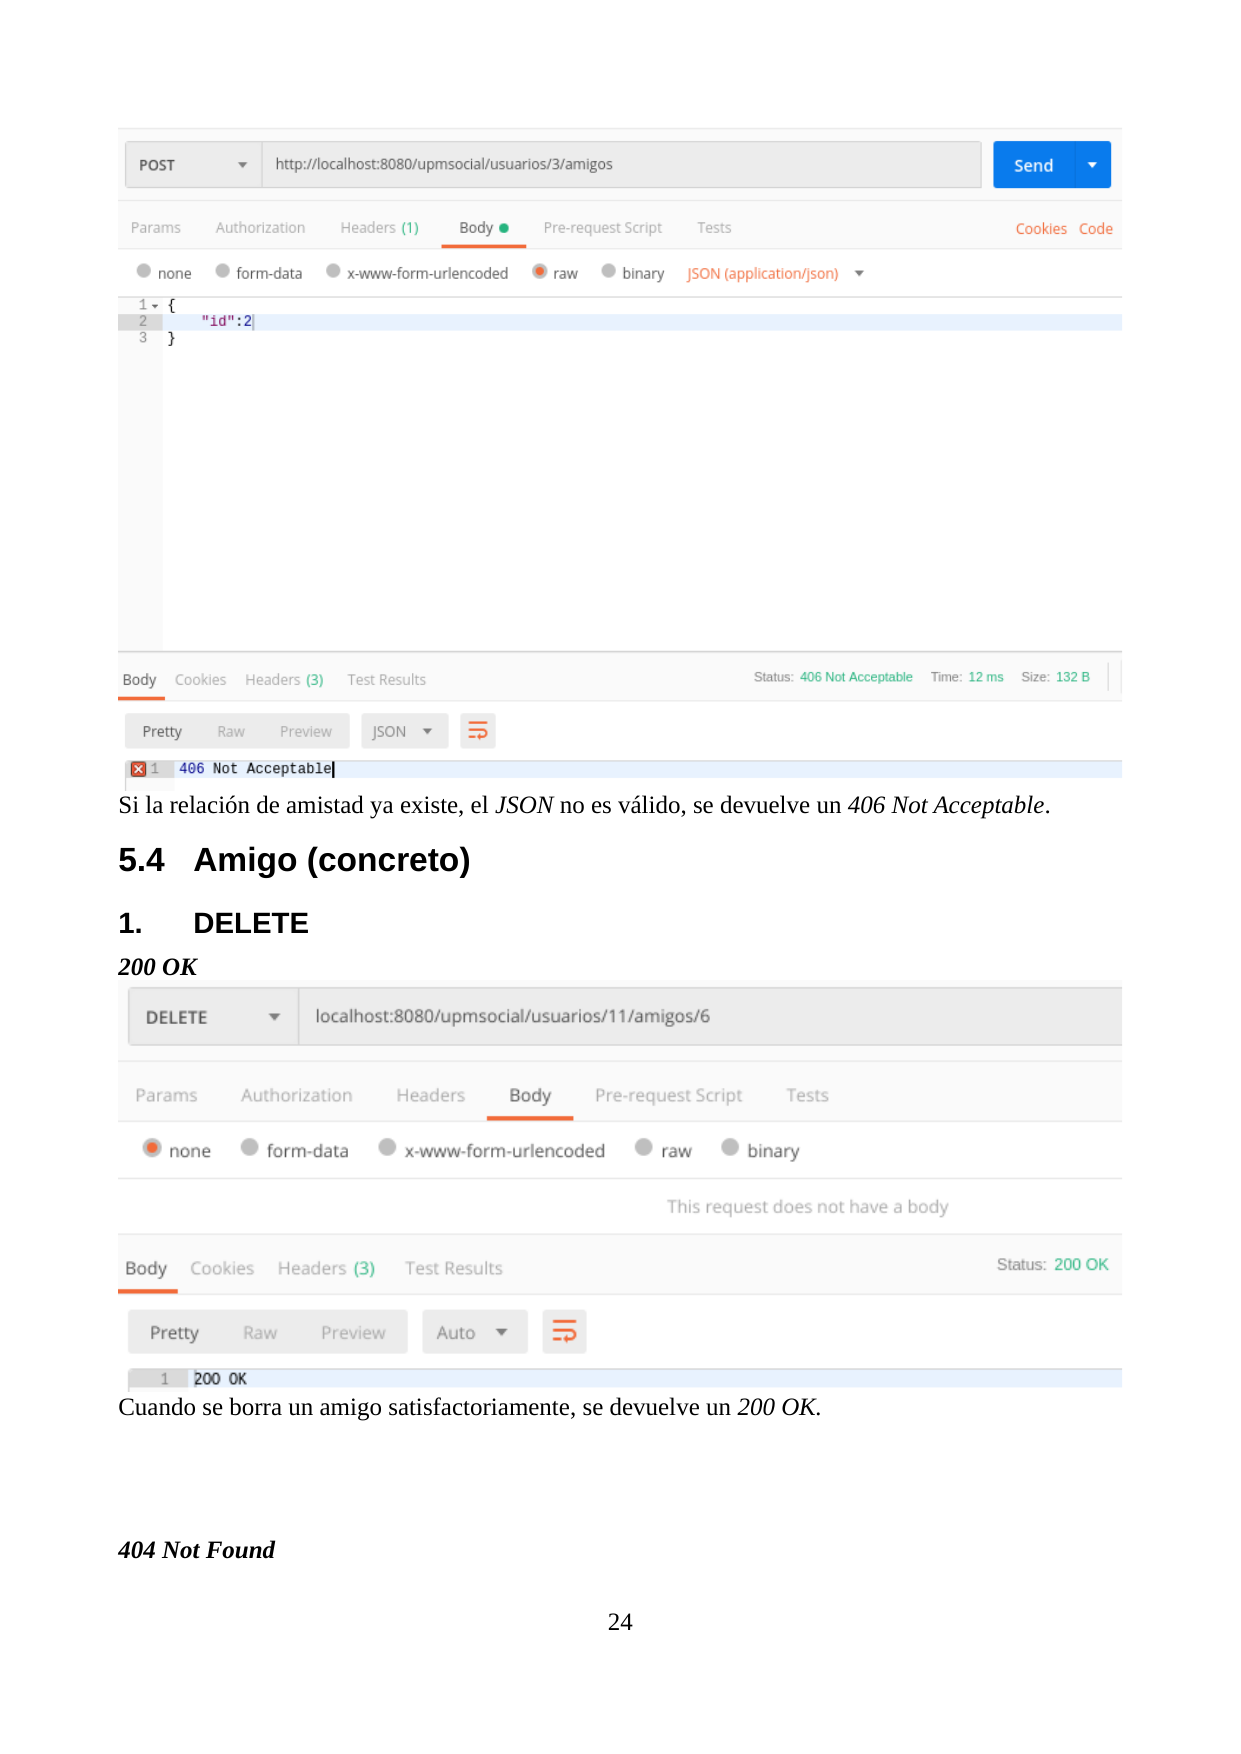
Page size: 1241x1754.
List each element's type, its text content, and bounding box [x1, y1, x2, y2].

picture [118, 127, 1123, 791]
picture [118, 980, 1123, 1392]
text 200 OK [118, 952, 1122, 980]
text [118, 118, 1122, 127]
subtitle Amigo (concreto) [118, 840, 1122, 878]
text Cuando se borra un amigo satisfactoriamente, se devuelve un 200 OK. [118, 1392, 1122, 1420]
text Si la relación de amistad ya existe, el JSON no es válido, se devuelve un 406 Not Acceptable. [118, 791, 1122, 819]
text 404 Not Found [118, 1535, 1122, 1564]
subtitle DELETE [118, 906, 1122, 939]
